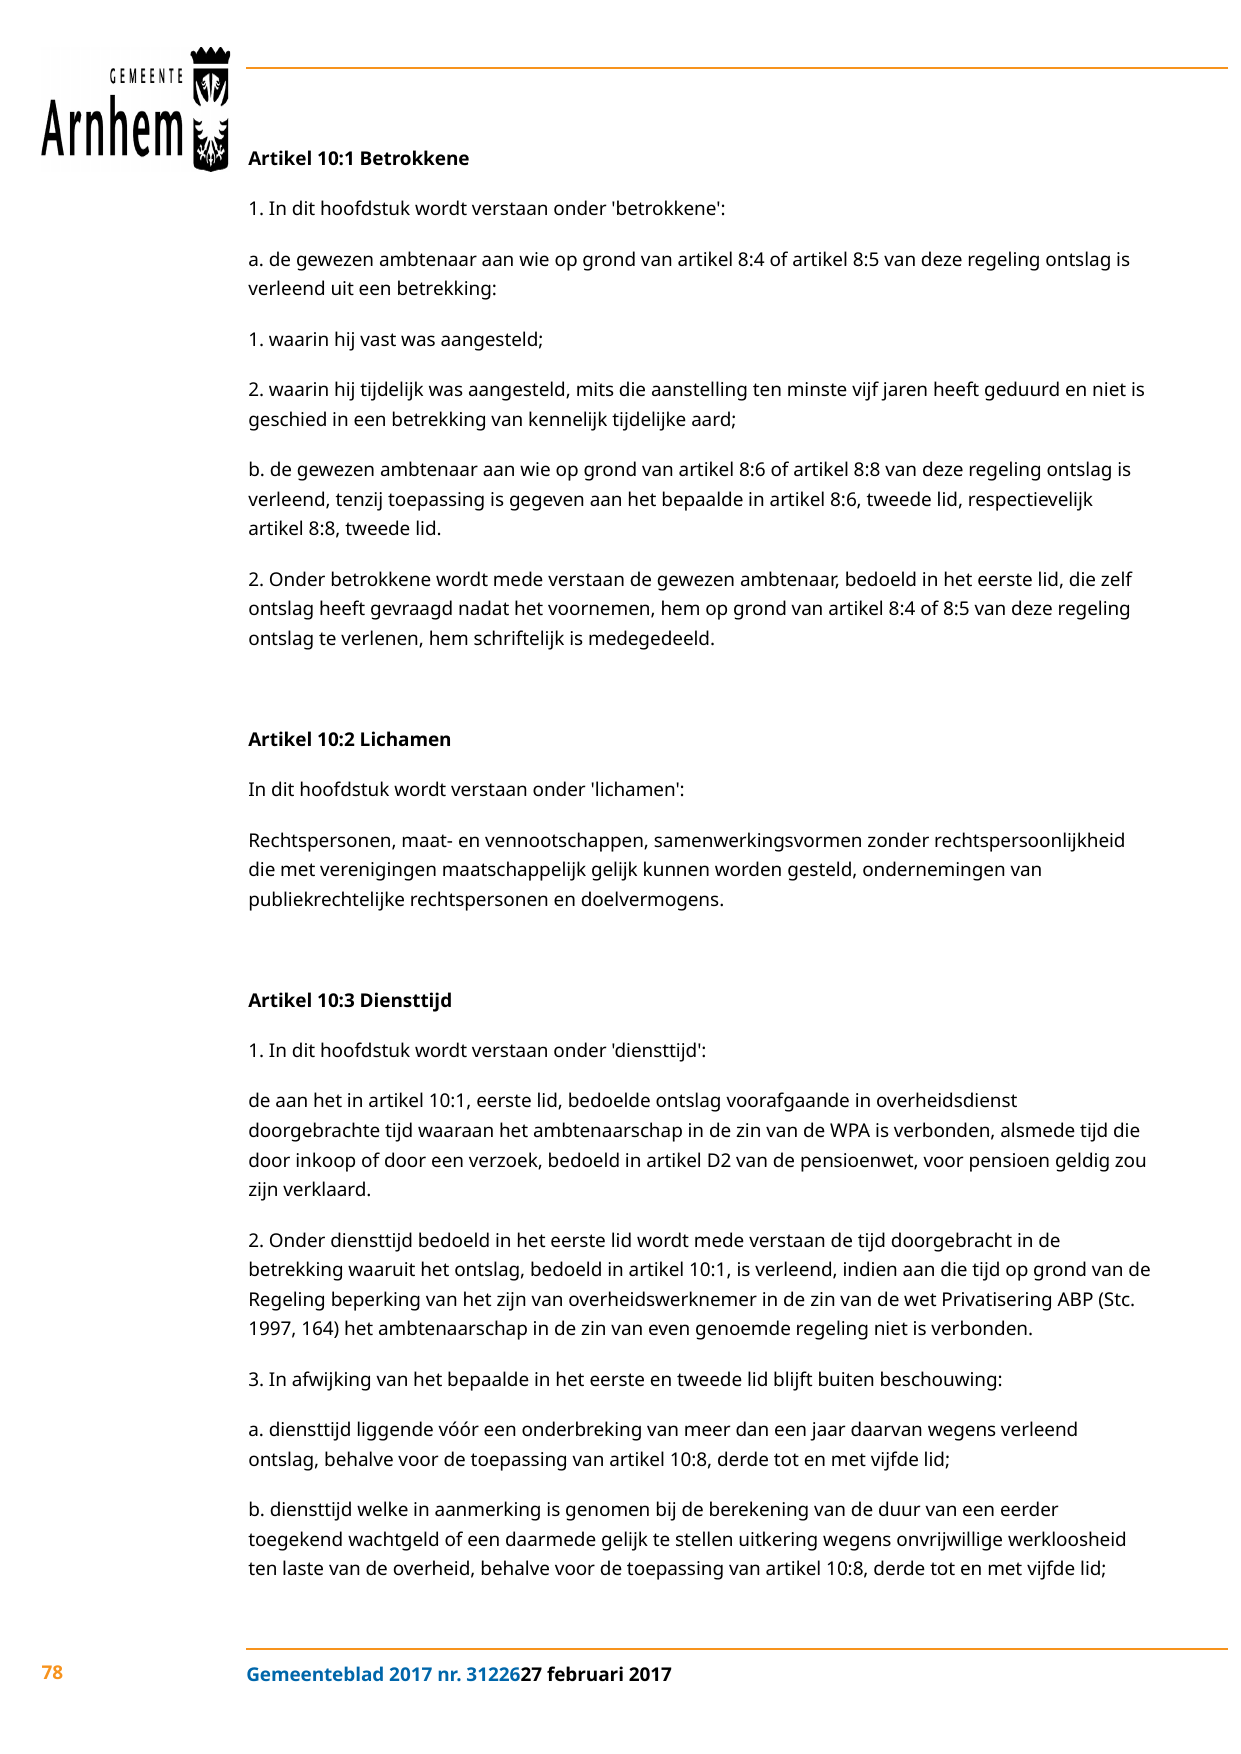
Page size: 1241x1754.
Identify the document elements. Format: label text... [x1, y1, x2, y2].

text 1. In dit hoofdstuk wordt verstaan onder 'diensttijd': [248, 1037, 1152, 1063]
text de aan het in artikel 10:1, eerste lid, bedoelde ontslag voorafgaande in overheidsdienst doorgebrachte tijd waaraan het ambtenaarschap in de zin van de WPA is verbonden, alsmede tijd die door inkoop of door een verzoek, bedoeld in artikel D2 van de pensioenwet, voor pensioen geldig zou zijn verklaard. [248, 1088, 1152, 1202]
text a. diensttijd liggende vóór een onderbreking van meer dan een jaar daarvan wegens verleend ontslag, behalve voor de toepassing van artikel 10:8, derde tot en met vijfde lid; [248, 1416, 1152, 1472]
text b. de gewezen ambtenaar aan wie op grond van artikel 8:6 of artikel 8:8 van deze regeling ontslag is verleend, tenzij toepassing is gegeven aan het bepaalde in artikel 8:6, tweede lid, respectievelijk artikel 8:8, tweede lid. [248, 456, 1152, 541]
text a. de gewezen ambtenaar aan wie op grond van artikel 8:4 of artikel 8:5 van deze regeling ontslag is verleend uit een betrekking: [248, 246, 1152, 301]
text b. diensttijd welke in aanmerking is genomen bij de berekening van de duur van een eerder toegekend wachtgeld of een daarmede gelijk te stellen uitkering wegens onvrijwillige werkloosheid ten laste van de overheid, behalve voor de toepassing van artikel 10:8, derde tot en met vijfde lid; [248, 1496, 1152, 1581]
text 1. waarin hij vast was aangesteld; [248, 326, 1152, 352]
text 2. Onder betrokkene wordt mede verstaan de gewezen ambtenaar, bedoeld in het eerste lid, die zelf ontslag heeft gevraagd nadat het voornemen, hem op grond van artikel 8:4 of 8:5 van deze regeling ontslag te verlenen, hem schriftelijk is medegedeeld. [248, 566, 1152, 651]
text In dit hoofdstuk wordt verstaan onder 'lichamen': [248, 776, 1152, 802]
text 2. Onder diensttijd bedoeld in het eerste lid wordt mede verstaan de tijd doorgebracht in de betrekking waaruit het ontslag, bedoeld in artikel 10:1, is verleend, indien aan die tijd op grond van de Regeling beperking van het zijn van overheidswerknemer in de zin van de wet Privatisering ABP (Stc. 1997, 164) het ambtenaarschap in de zin van even genoemde regeling niet is verbonden. [248, 1227, 1152, 1341]
text Artikel 10:3 Diensttijd [248, 987, 1152, 1013]
text Rechtspersonen, maat- en vennootschappen, samenwerkingsvormen zonder rechtspersoonlijkheid die met verenigingen maatschappelijk gelijk kunnen worden gesteld, ondernemingen van publiekrechtelijke rechtspersonen en doelvermogens. [248, 827, 1152, 912]
text 1. In dit hoofdstuk wordt verstaan onder 'betrokkene': [248, 196, 1152, 221]
text Artikel 10:2 Lichamen [248, 726, 1152, 752]
text Artikel 10:1 Betrokkene [248, 145, 1152, 171]
picture [41, 47, 231, 172]
text 2. waarin hij tijdelijk was aangesteld, mits die aanstelling ten minste vijf jaren heeft geduurd en niet is geschied in een betrekking van kennelijk tijdelijke aard; [248, 376, 1152, 432]
text 3. In afwijking van het bepaalde in het eerste en tweede lid blijft buiten beschouwing: [248, 1366, 1152, 1392]
